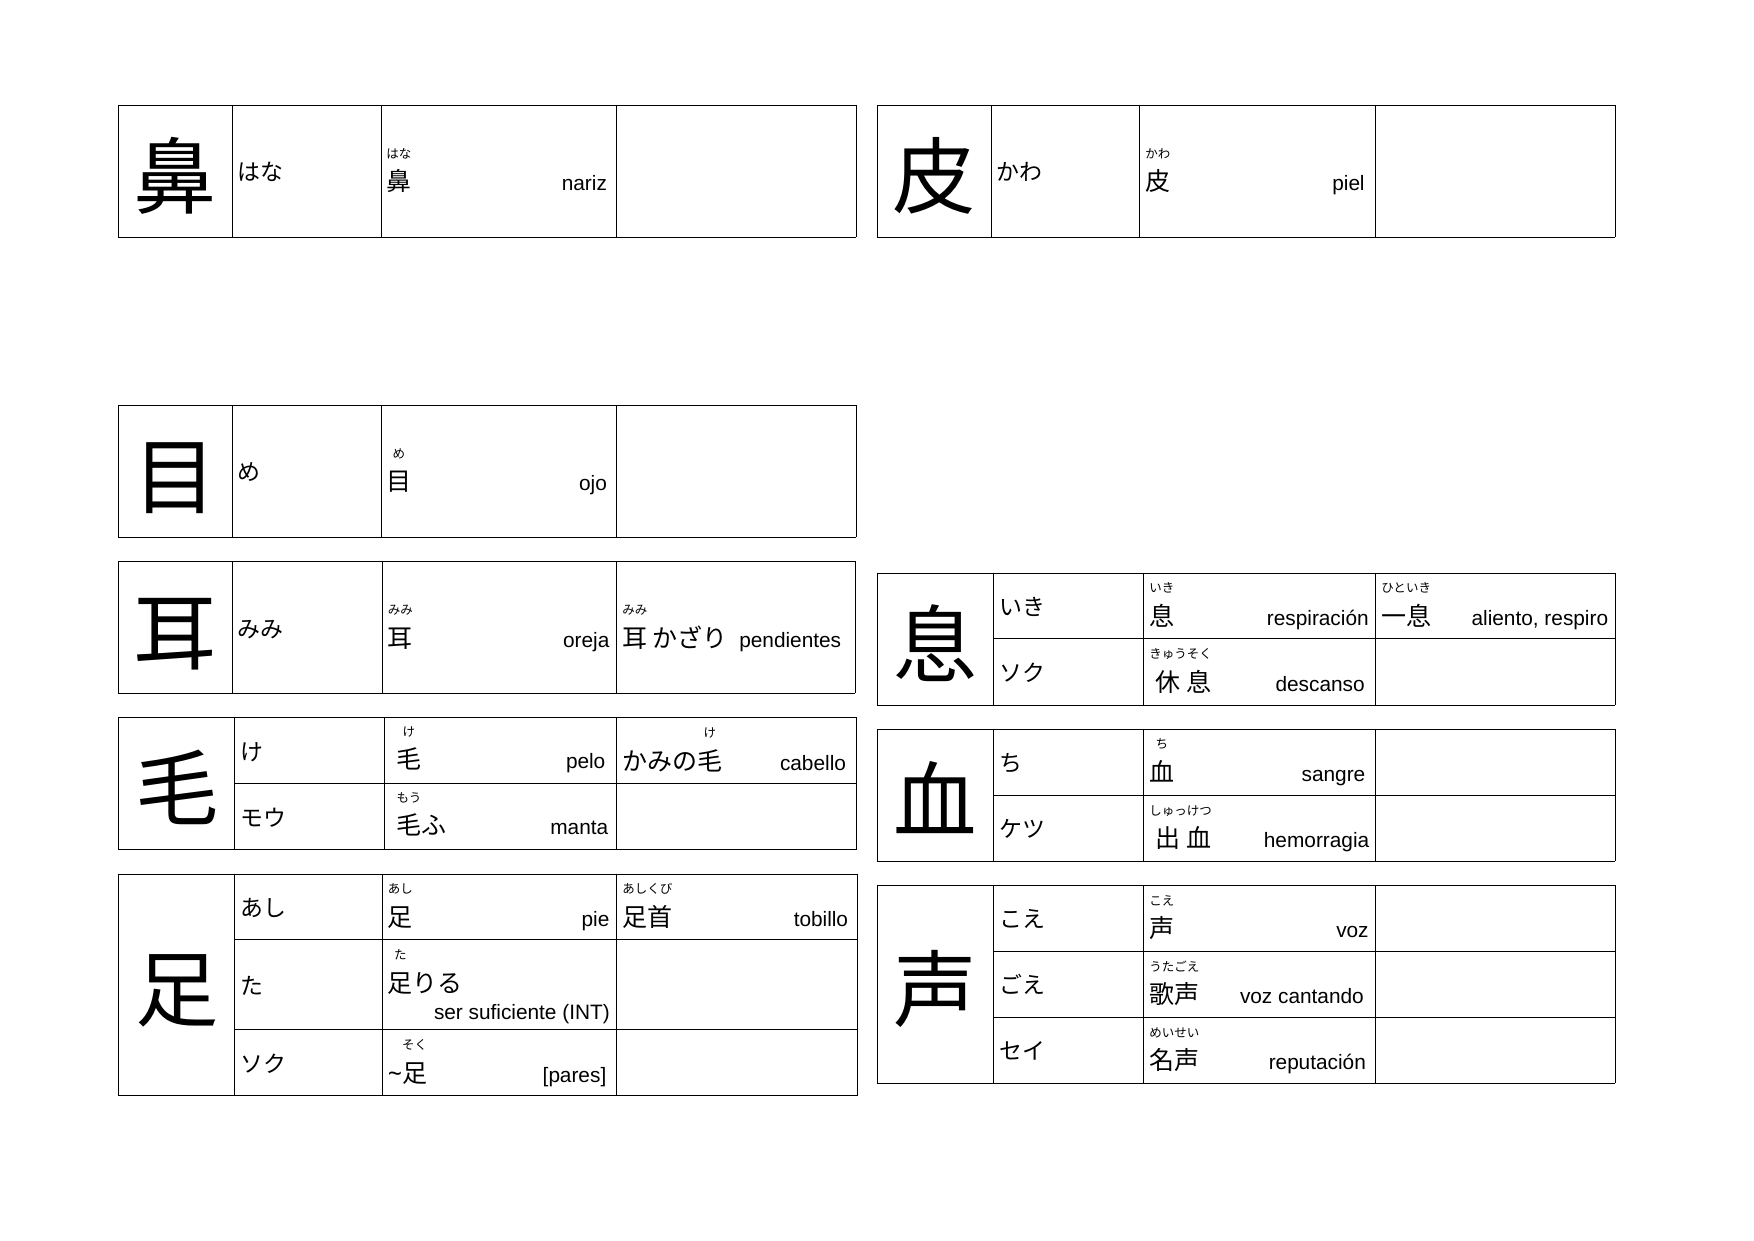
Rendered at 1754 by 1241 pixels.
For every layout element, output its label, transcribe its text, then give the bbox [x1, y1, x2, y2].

table_cell セイ [994, 1018, 1143, 1083]
table_cell モウ [235, 784, 384, 849]
table_header [617, 106, 856, 237]
table_header 耳みみ oreja [383, 562, 616, 693]
table_cell [617, 784, 856, 849]
table_header 鼻 [119, 106, 232, 237]
table_header 声こえ voz [1144, 886, 1375, 951]
table_cell ソク [994, 639, 1143, 704]
table_cell た [235, 940, 382, 1029]
table_header 目 [119, 406, 232, 537]
table_header め [233, 406, 381, 537]
table_cell [617, 1030, 857, 1095]
table_header 目め ojo [382, 406, 616, 537]
table_cell ケツ [994, 796, 1143, 861]
table_header [1376, 886, 1615, 951]
table_cell 休きゅう息そく descanso [1144, 639, 1375, 704]
table_header 血 [878, 730, 993, 861]
table_header ち [994, 730, 1143, 794]
table_header [1376, 106, 1615, 237]
table_header かみの毛け cabello [617, 718, 856, 783]
table_header 皮 [878, 106, 991, 237]
table_header かわ [992, 106, 1139, 237]
table_header みみ [233, 562, 382, 693]
table_header 息いき respiración [1144, 574, 1375, 638]
table_cell [1376, 796, 1615, 861]
table_cell [617, 940, 857, 1029]
table_header 声 [878, 886, 993, 1083]
table_header 鼻はな nariz [382, 106, 616, 237]
table_header 足あし首くび tobillo [617, 875, 857, 939]
table_header はな [233, 106, 381, 237]
table_header 毛け pelo [385, 718, 616, 783]
table_cell ~足そく [pares] [383, 1030, 616, 1095]
table_header 耳みみ かざり pendientes [617, 562, 855, 693]
table_header 足あし pie [383, 875, 616, 939]
table_header あし [235, 875, 382, 939]
table_cell ソク [235, 1030, 382, 1095]
table_cell [1376, 952, 1615, 1017]
table_header 毛 [119, 718, 234, 849]
table_header け [235, 718, 384, 783]
table_cell [1376, 1018, 1615, 1083]
table_cell 毛もうふ manta [385, 784, 616, 849]
table_cell 名めい声せい reputación [1144, 1018, 1375, 1083]
table_cell 足たりる ser suficiente (INT) [383, 940, 616, 1029]
table_header [617, 406, 856, 537]
table_cell ごえ [994, 952, 1143, 1017]
table_header 足 [119, 875, 234, 1095]
table_header 皮かわ piel [1140, 106, 1375, 237]
table_header 血ち sangre [1144, 730, 1375, 794]
table_header こえ [994, 886, 1143, 951]
table_cell 歌うた声ごえ voz cantando [1144, 952, 1375, 1017]
table_header 一ひと息いき aliento, respiro [1376, 574, 1615, 638]
table_header [1376, 730, 1615, 794]
table_header 息 [878, 574, 993, 704]
table_cell [1376, 639, 1615, 704]
table_cell 出しゅっ血けつ hemorragia [1144, 796, 1375, 861]
table_header 耳 [119, 562, 232, 693]
table_header いき [994, 574, 1143, 638]
